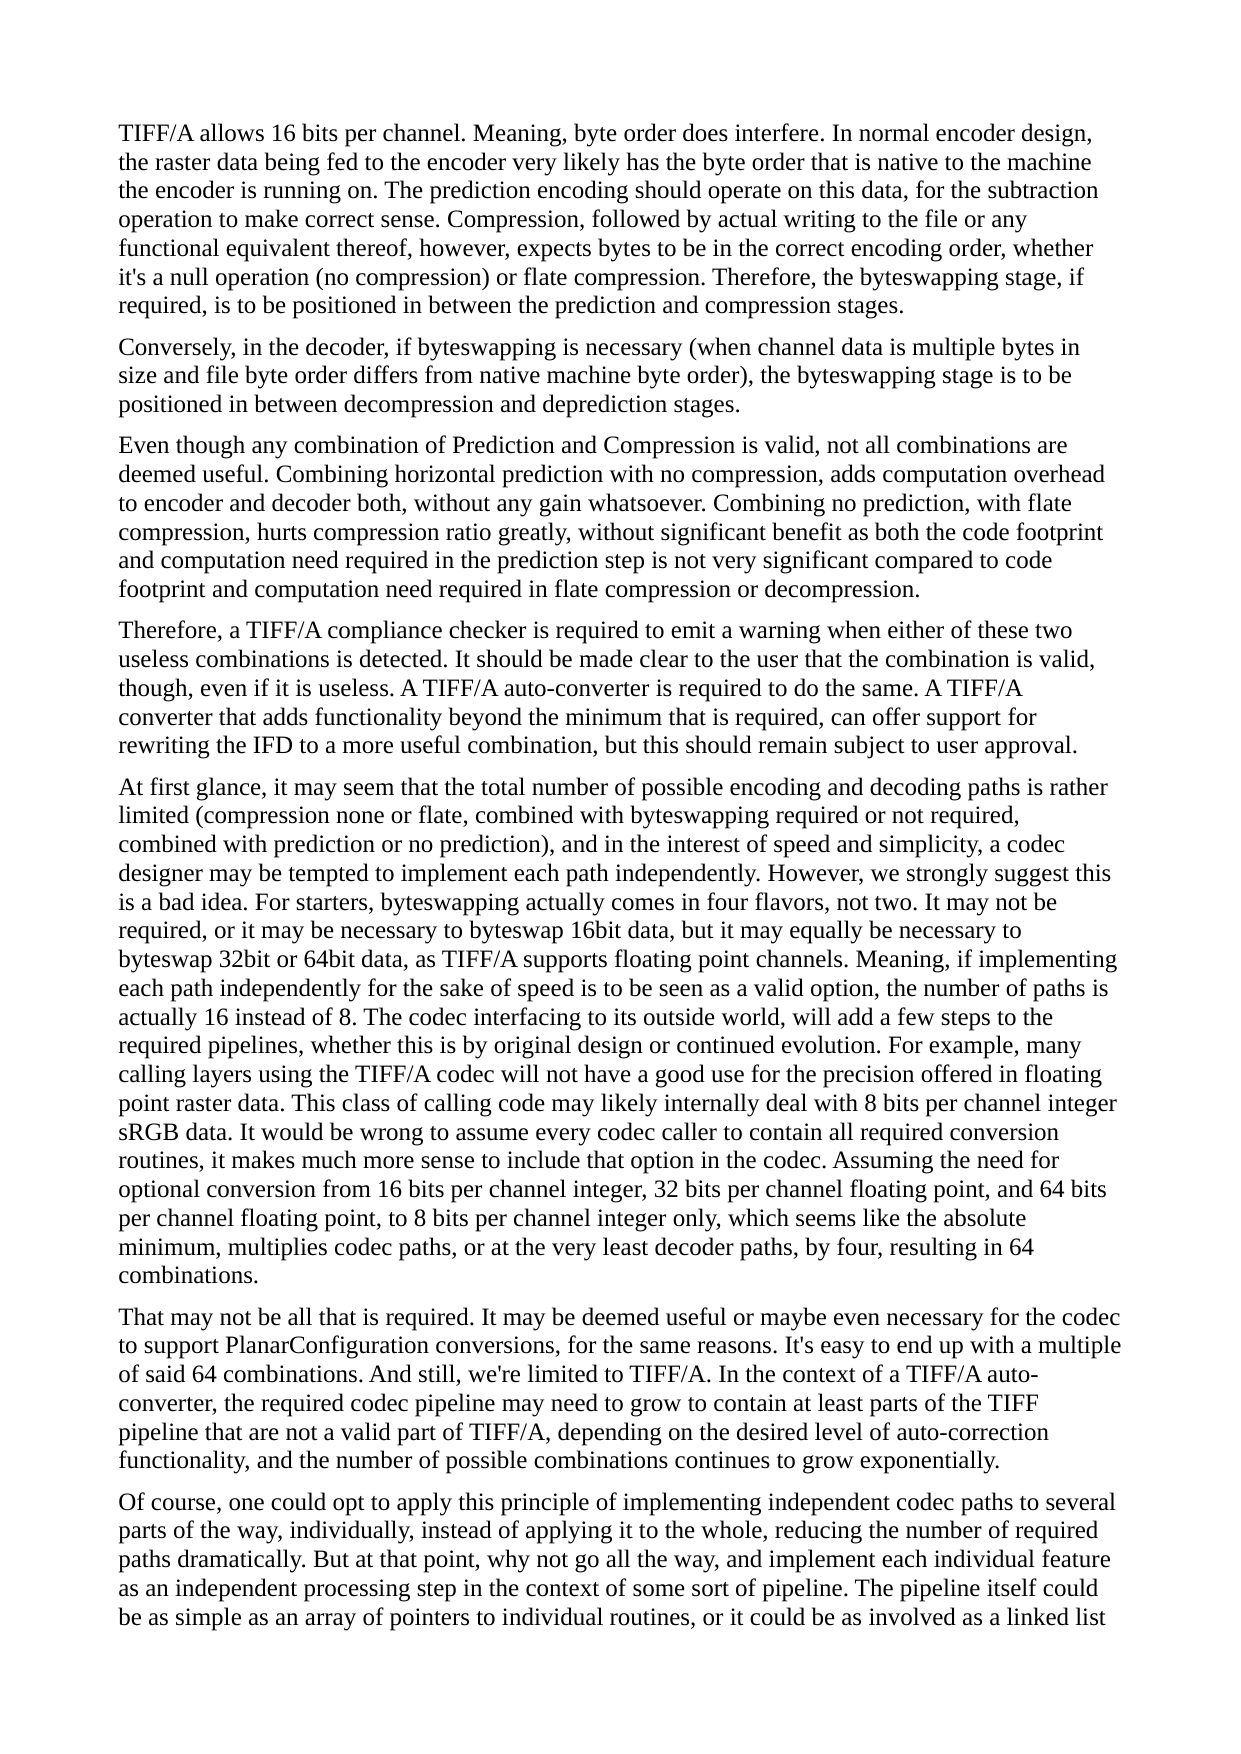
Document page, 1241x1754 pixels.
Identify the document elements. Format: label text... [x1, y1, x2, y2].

text Even though any combination of Prediction and Compression is valid, not all combinations are deemed useful. Combining horizontal prediction with no compression, adds computation overhead to encoder and decoder both, without any gain whatsoever. Combining no prediction, with flate compression, hurts compression ratio greatly, without significant benefit as both the code footprint and computation need required in the prediction step is not very significant compared to code footprint and computation need required in flate compression or decompression. [118, 431, 1122, 603]
text Therefore, a TIFF/A compliance checker is required to emit a warning when either of these two useless combinations is detected. It should be made clear to the user that the combination is valid, though, even if it is useless. A TIFF/A auto-converter is required to do the same. A TIFF/A converter that adds functionality beyond the minimum that is required, can offer support for rewriting the IFD to a more useful combination, but this should remain subject to user approval. [118, 616, 1122, 759]
text TIFF/A allows 16 bits per channel. Meaning, byte order does interfere. In normal encoder design, the raster data being fed to the encoder very likely has the byte order that is native to the machine the encoder is running on. The prediction encoding should operate on this data, for the subtraction operation to make correct sense. Compression, followed by actual writing to the file or any functional equivalent thereof, however, expects bytes to be in the correct encoding order, whether it's a null operation (no compression) or flate compression. Therefore, the byteswapping stage, if required, is to be positioned in between the prediction and compression stages. [118, 118, 1122, 319]
text Of course, one could opt to apply this principle of implementing independent codec paths to several parts of the way, individually, instead of applying it to the whole, reducing the number of required paths dramatically. But at that point, why not go all the way, and implement each individual feature as an independent processing step in the context of some sort of pipeline. The pipeline itself could be as simple as an array of pointers to individual routines, or it could be as involved as a linked list [118, 1487, 1122, 1631]
text At first glance, it may seem that the total number of possible encoding and decoding paths is rather limited (compression none or flate, combined with byteswapping required or not required, combined with prediction or no prediction), and in the interest of speed and simplicity, a codec designer may be tempted to implement each path independently. However, we strongly suggest this is a bad idea. For starters, byteswapping actually comes in four flavors, not two. It may not be required, or it may be necessary to byteswap 16bit data, but it may equally be necessary to byteswap 32bit or 64bit data, as TIFF/A supports floating point channels. Meaning, if implementing each path independently for the sake of speed is to be seen as a valid option, the number of paths is actually 16 instead of 8. The codec interfacing to its outside world, will add a few steps to the required pipelines, whether this is by original design or continued evolution. For example, many calling layers using the TIFF/A codec will not have a good use for the precision offered in floating point raster data. This class of calling code may likely internally deal with 8 bits per channel integer sRGB data. It would be wrong to assume every codec caller to contain all required conversion routines, it makes much more sense to include that option in the codec. Assuming the need for optional conversion from 16 bits per channel integer, 32 bits per channel floating point, and 64 bits per channel floating point, to 8 bits per channel integer only, which seems like the absolute minimum, multiplies codec paths, or at the very least decoder paths, by four, resulting in 64 combinations. [118, 772, 1122, 1289]
text That may not be all that is required. It may be deemed useful or maybe even necessary for the codec to support PlanarConfiguration conversions, for the same reasons. It's easy to end up with a multiple of said 64 combinations. And still, we're limited to TIFF/A. In the context of a TIFF/A auto-converter, the required codec pipeline may need to grow to contain at least parts of the TIFF pipeline that are not a valid part of TIFF/A, depending on the desired level of auto-correction functionality, and the number of possible combinations continues to grow exponentially. [118, 1302, 1122, 1474]
text Conversely, in the decoder, if byteswapping is necessary (when channel data is multiple bytes in size and file byte order differs from native machine byte order), the byteswapping stage is to be positioned in between decompression and deprediction stages. [118, 332, 1122, 418]
